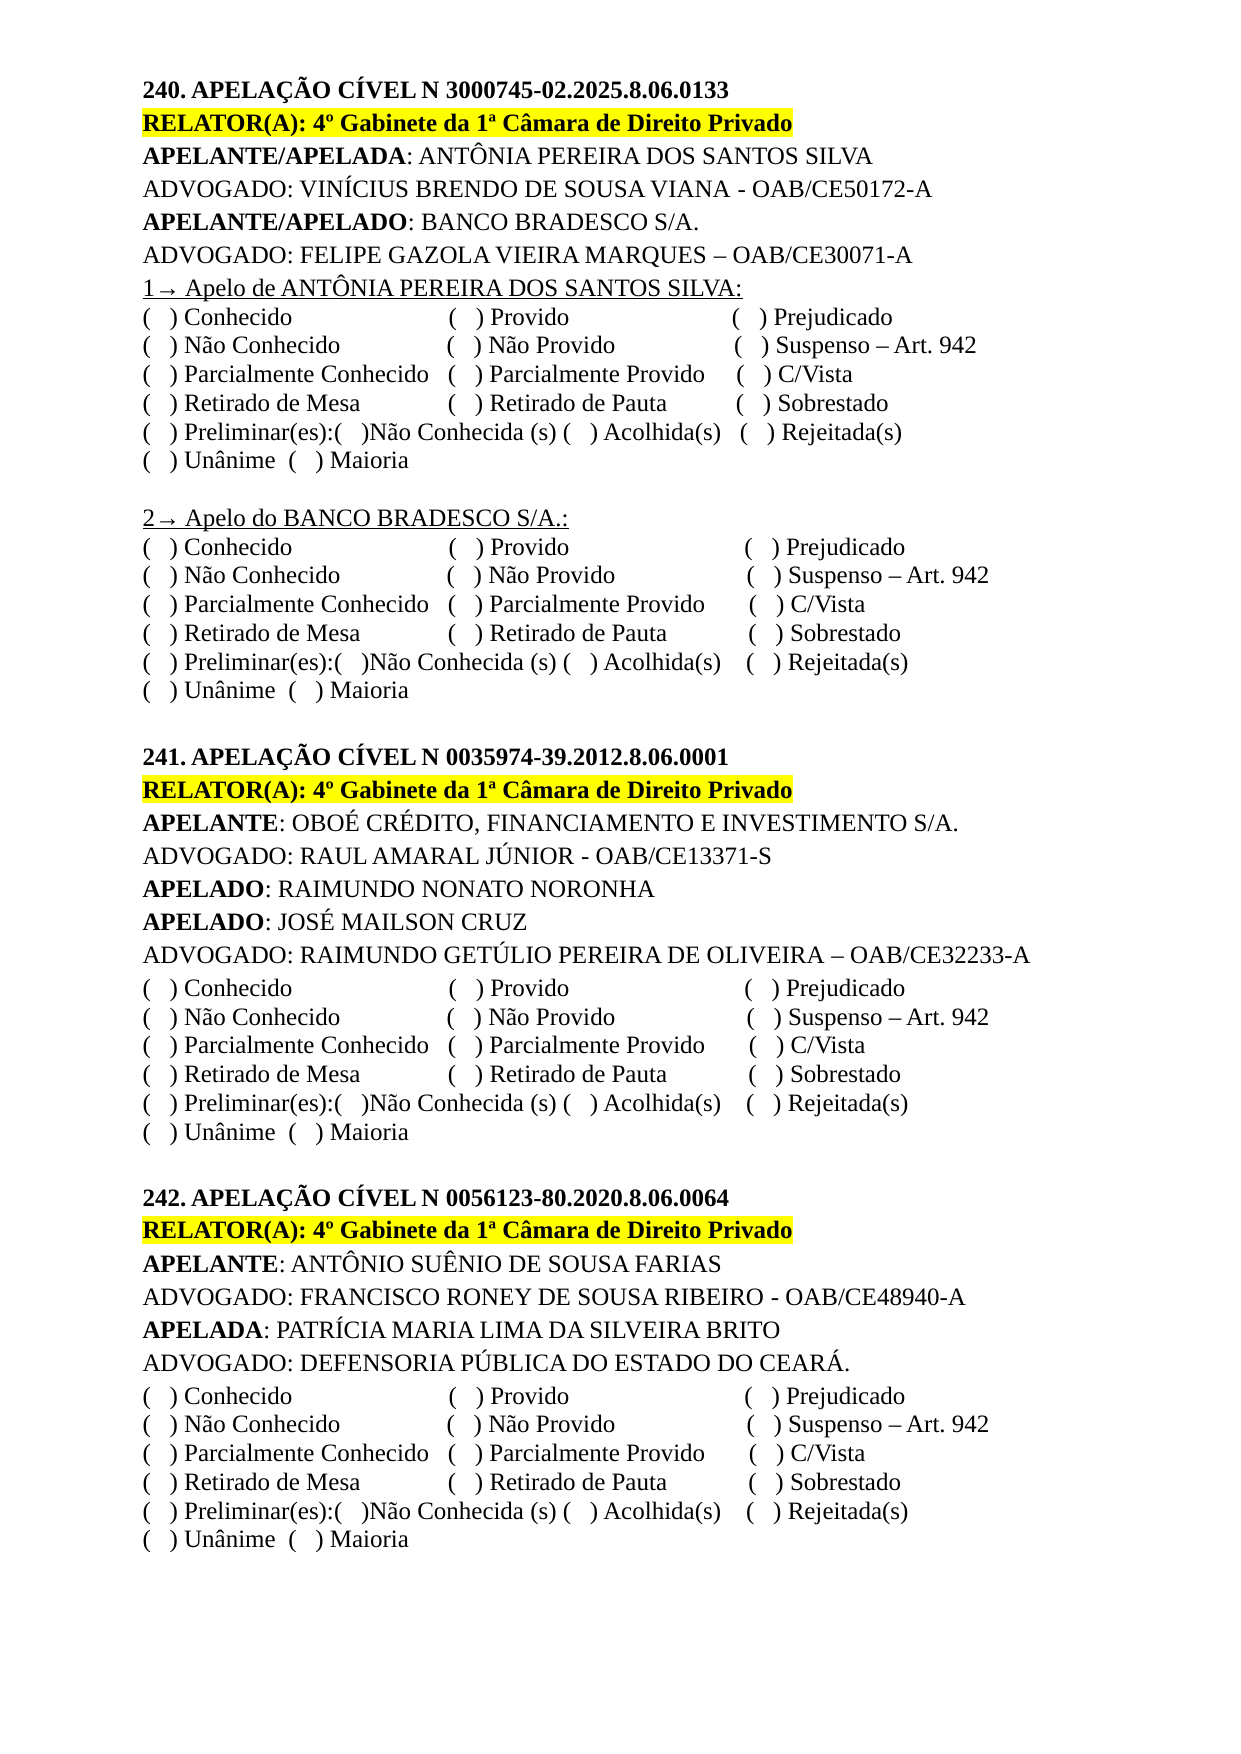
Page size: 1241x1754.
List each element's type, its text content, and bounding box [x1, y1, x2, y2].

text ( ) Retirado de Mesa ( ) Retirado de Pauta ( ) Sobrestado [142, 618, 1158, 647]
text ( ) Não Conhecido ( ) Não Provido ( ) Suspenso – Art. 942 [142, 1409, 1158, 1438]
text ADVOGADO: DEFENSORIA PÚBLICA DO ESTADO DO CEARÁ. [142, 1348, 1141, 1376]
text ( ) Parcialmente Conhecido ( ) Parcialmente Provido ( ) C/Vista [142, 1030, 1158, 1059]
text ( ) Conhecido ( ) Provido ( ) Prejudicado [142, 973, 1141, 1002]
text ( ) Unânime ( ) Maioria [142, 446, 1158, 474]
text ( ) Unânime ( ) Maioria 242. APELAÇÃO CÍVEL N 0056123-80.2020.8.06.0064 RELATOR(A): 4º Gabinete da 1ª Câmara de Direito Privado APELANTE: ANTÔNIO SUÊNIO DE SOUSA FARIAS ADVOGADO: FRANCISCO RONEY DE SOUSA RIBEIRO - OAB/CE48940-A APELADA: PATRÍCIA MARIA LIMA DA SILVEIRA BRITO [142, 1117, 1141, 1343]
text ( ) Retirado de Mesa ( ) Retirado de Pauta ( ) Sobrestado [142, 1059, 1158, 1088]
text ( ) Parcialmente Conhecido ( ) Parcialmente Provido ( ) C/Vista [142, 359, 1158, 388]
text ( ) Retirado de Mesa ( ) Retirado de Pauta ( ) Sobrestado [142, 388, 1158, 417]
text ( ) Preliminar(es):( )Não Conhecida (s) ( ) Acolhida(s) ( ) Rejeitada(s) [142, 1088, 1158, 1117]
text ( ) Preliminar(es):( )Não Conhecida (s) ( ) Acolhida(s) ( ) Rejeitada(s) [142, 1496, 1158, 1524]
text ( ) Preliminar(es):( )Não Conhecida (s) ( ) Acolhida(s) ( ) Rejeitada(s) [142, 417, 1158, 446]
text ( ) Parcialmente Conhecido ( ) Parcialmente Provido ( ) C/Vista [142, 589, 1158, 618]
text ( ) Retirado de Mesa ( ) Retirado de Pauta ( ) Sobrestado [142, 1467, 1158, 1496]
text ( ) Não Conhecido ( ) Não Provido ( ) Suspenso – Art. 942 [142, 1002, 1158, 1030]
text 240. APELAÇÃO CÍVEL N 3000745-02.2025.8.06.0133 RELATOR(A): 4º Gabinete da 1ª Câmara de Direito Privado APELANTE/APELADA: ANTÔNIA PEREIRA DOS SANTOS SILVA ADVOGADO: VINÍCIUS BRENDO DE SOUSA VIANA - OAB/CE50172-A APELANTE/APELADO: BANCO BRADESCO S/A. ADVOGADO: FELIPE GAZOLA VIEIRA MARQUES – OAB/CE30071-A [142, 75, 1141, 269]
text ( ) Unânime ( ) Maioria 241. APELAÇÃO CÍVEL N 0035974-39.2012.8.06.0001 RELATOR(A): 4º Gabinete da 1ª Câmara de Direito Privado APELANTE: OBOÉ CRÉDITO, FINANCIAMENTO E INVESTIMENTO S/A. ADVOGADO: RAUL AMARAL JÚNIOR - OAB/CE13371-S APELADO: RAIMUNDO NONATO NORONHA APELADO: JOSÉ MAILSON CRUZ ADVOGADO: RAIMUNDO GETÚLIO PEREIRA DE OLIVEIRA – OAB/CE32233-A [142, 676, 1141, 968]
text ( ) Não Conhecido ( ) Não Provido ( ) Suspenso – Art. 942 [142, 561, 1158, 589]
text ( ) Unânime ( ) Maioria [142, 1524, 1141, 1619]
text 1→ Apelo de ANTÔNIA PEREIRA DOS SANTOS SILVA: [142, 273, 1141, 302]
text ( ) Conhecido ( ) Provido ( ) Prejudicado [142, 302, 1141, 331]
text ( ) Não Conhecido ( ) Não Provido ( ) Suspenso – Art. 942 [142, 331, 1158, 359]
text ( ) Parcialmente Conhecido ( ) Parcialmente Provido ( ) C/Vista [142, 1438, 1158, 1467]
text ( ) Conhecido ( ) Provido ( ) Prejudicado [142, 1381, 1141, 1409]
text 2→ Apelo do BANCO BRADESCO S/A.: [142, 503, 1141, 532]
text ( ) Preliminar(es):( )Não Conhecida (s) ( ) Acolhida(s) ( ) Rejeitada(s) [142, 647, 1158, 676]
text ( ) Conhecido ( ) Provido ( ) Prejudicado [142, 532, 1141, 561]
